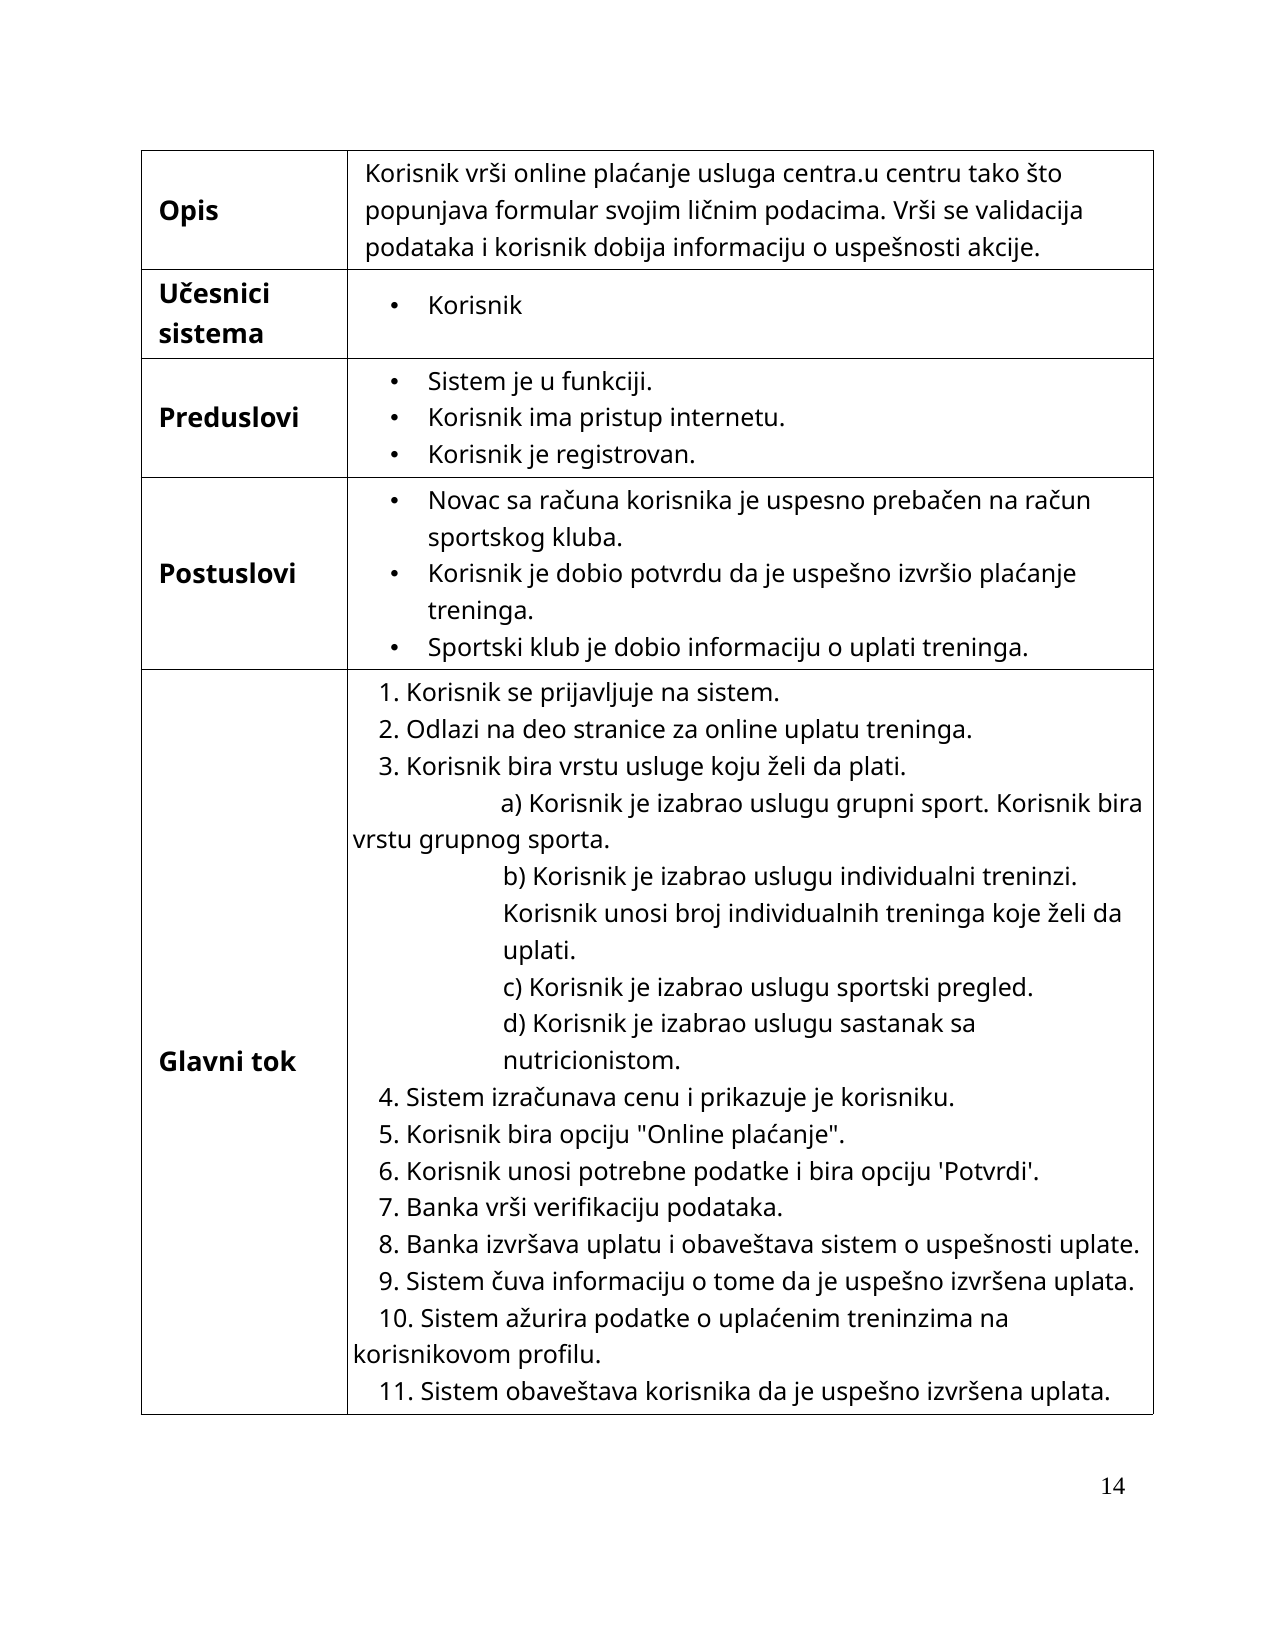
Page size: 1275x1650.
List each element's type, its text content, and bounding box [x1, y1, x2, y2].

table_cell Preduslovi [142, 359, 347, 477]
table_cell Korisnik [348, 270, 1153, 357]
table_cell Glavni tok [142, 670, 347, 1413]
table_header Opis [142, 151, 347, 269]
table_cell Postuslovi [142, 478, 347, 669]
table_cell 1. Korisnik se prijavljuje na sistem. 2. Odlazi na deo stranice za online uplatu treninga. 3. Korisnik bira vrstu usluge koju želi da plati. a) Korisnik je izabrao uslugu grupni sport. Korisnik bira vrstu grupnog sporta. b) Korisnik je izabrao uslugu individualni treninzi. Korisnik unosi broj individualnih treninga koje želi da uplati. c) Korisnik je izabrao uslugu sportski pregled. d) Korisnik je izabrao uslugu sastanak sa nutricionistom. 4. Sistem izračunava cenu i prikazuje je korisniku. 5. Korisnik bira opciju "Online plaćanje". 6. Korisnik unosi potrebne podatke i bira opciju 'Potvrdi'. 7. Banka vrši verifikaciju podataka. 8. Banka izvršava uplatu i obaveštava sistem o uspešnosti uplate. 9. Sistem čuva informaciju o tome da je uspešno izvršena uplata. 10. Sistem ažurira podatke o uplaćenim treninzima na korisnikovom profilu. 11. Sistem obaveštava korisnika da je uspešno izvršena uplata. [348, 670, 1153, 1413]
table_cell Sistem je u funkciji. Korisnik ima pristup internetu. Korisnik je registrovan. [348, 359, 1153, 477]
table_header Korisnik vrši online plaćanje usluga centra.u centru tako što popunjava formular svojim ličnim podacima. Vrši se validacija podataka i korisnik dobija informaciju o uspešnosti akcije. [348, 151, 1153, 269]
table_cell Učesnici sistema [142, 270, 347, 357]
table_cell Novac sa računa korisnika je uspesno prebačen na račun sportskog kluba. Korisnik je dobio potvrdu da je uspešno izvršio plaćanje treninga. Sportski klub je dobio informaciju o uplati treninga. [348, 478, 1153, 669]
